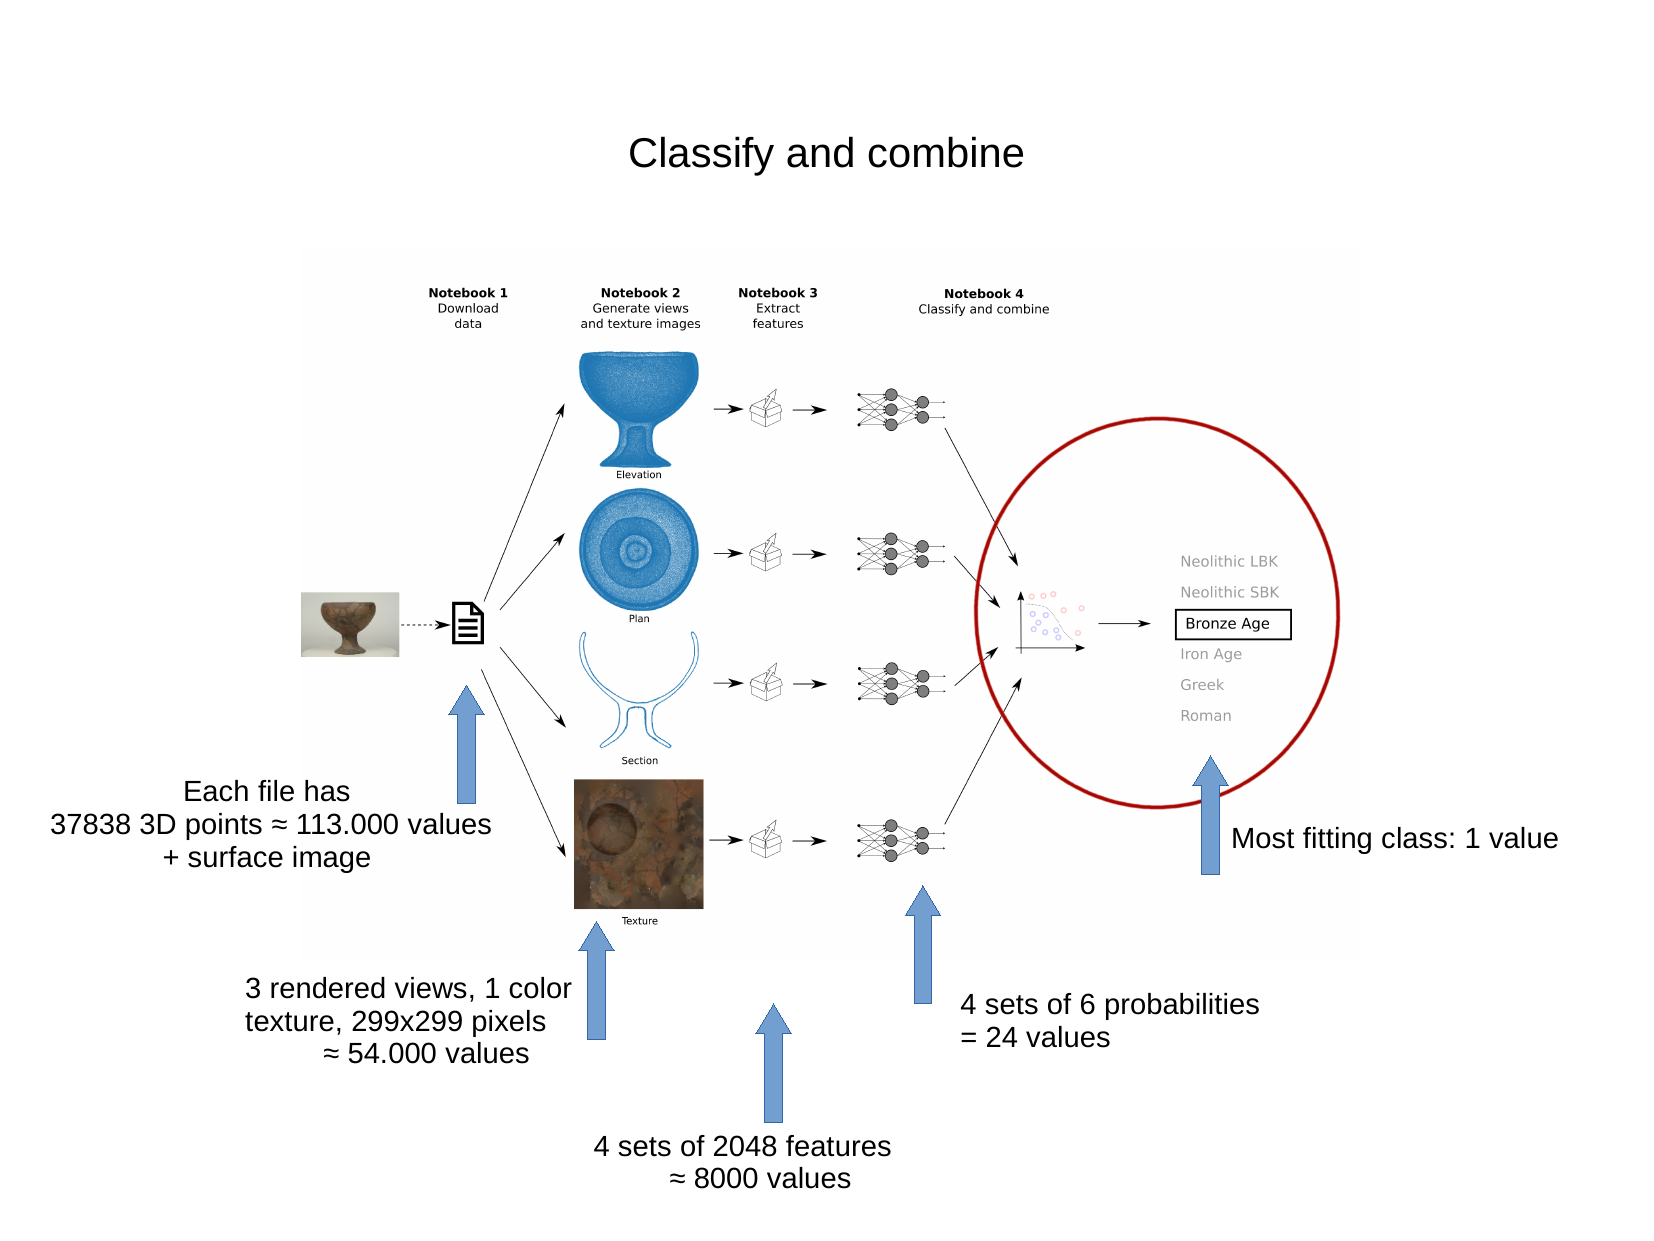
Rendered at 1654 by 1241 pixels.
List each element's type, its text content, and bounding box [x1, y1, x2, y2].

title Classify and combine [82, 49, 1571, 257]
text_box 4 sets of 2048 features ≈ 8000 values [578, 1122, 908, 1203]
picture [301, 249, 1359, 963]
text_box Most fitting class: 1 value [1220, 814, 1575, 863]
text_box [1192, 755, 1229, 875]
text_box [448, 685, 485, 804]
text_box [905, 885, 941, 1004]
text_box 4 sets of 6 probabilities = 24 values [945, 980, 1276, 1061]
text_box [755, 1003, 792, 1123]
text_box [578, 921, 615, 1040]
text_box Each file has 37838 3D points ≈ 113.000 values + surface image [35, 767, 508, 881]
text_box 3 rendered views, 1 color texture, 299x299 pixels ≈ 54.000 values [230, 964, 626, 1111]
